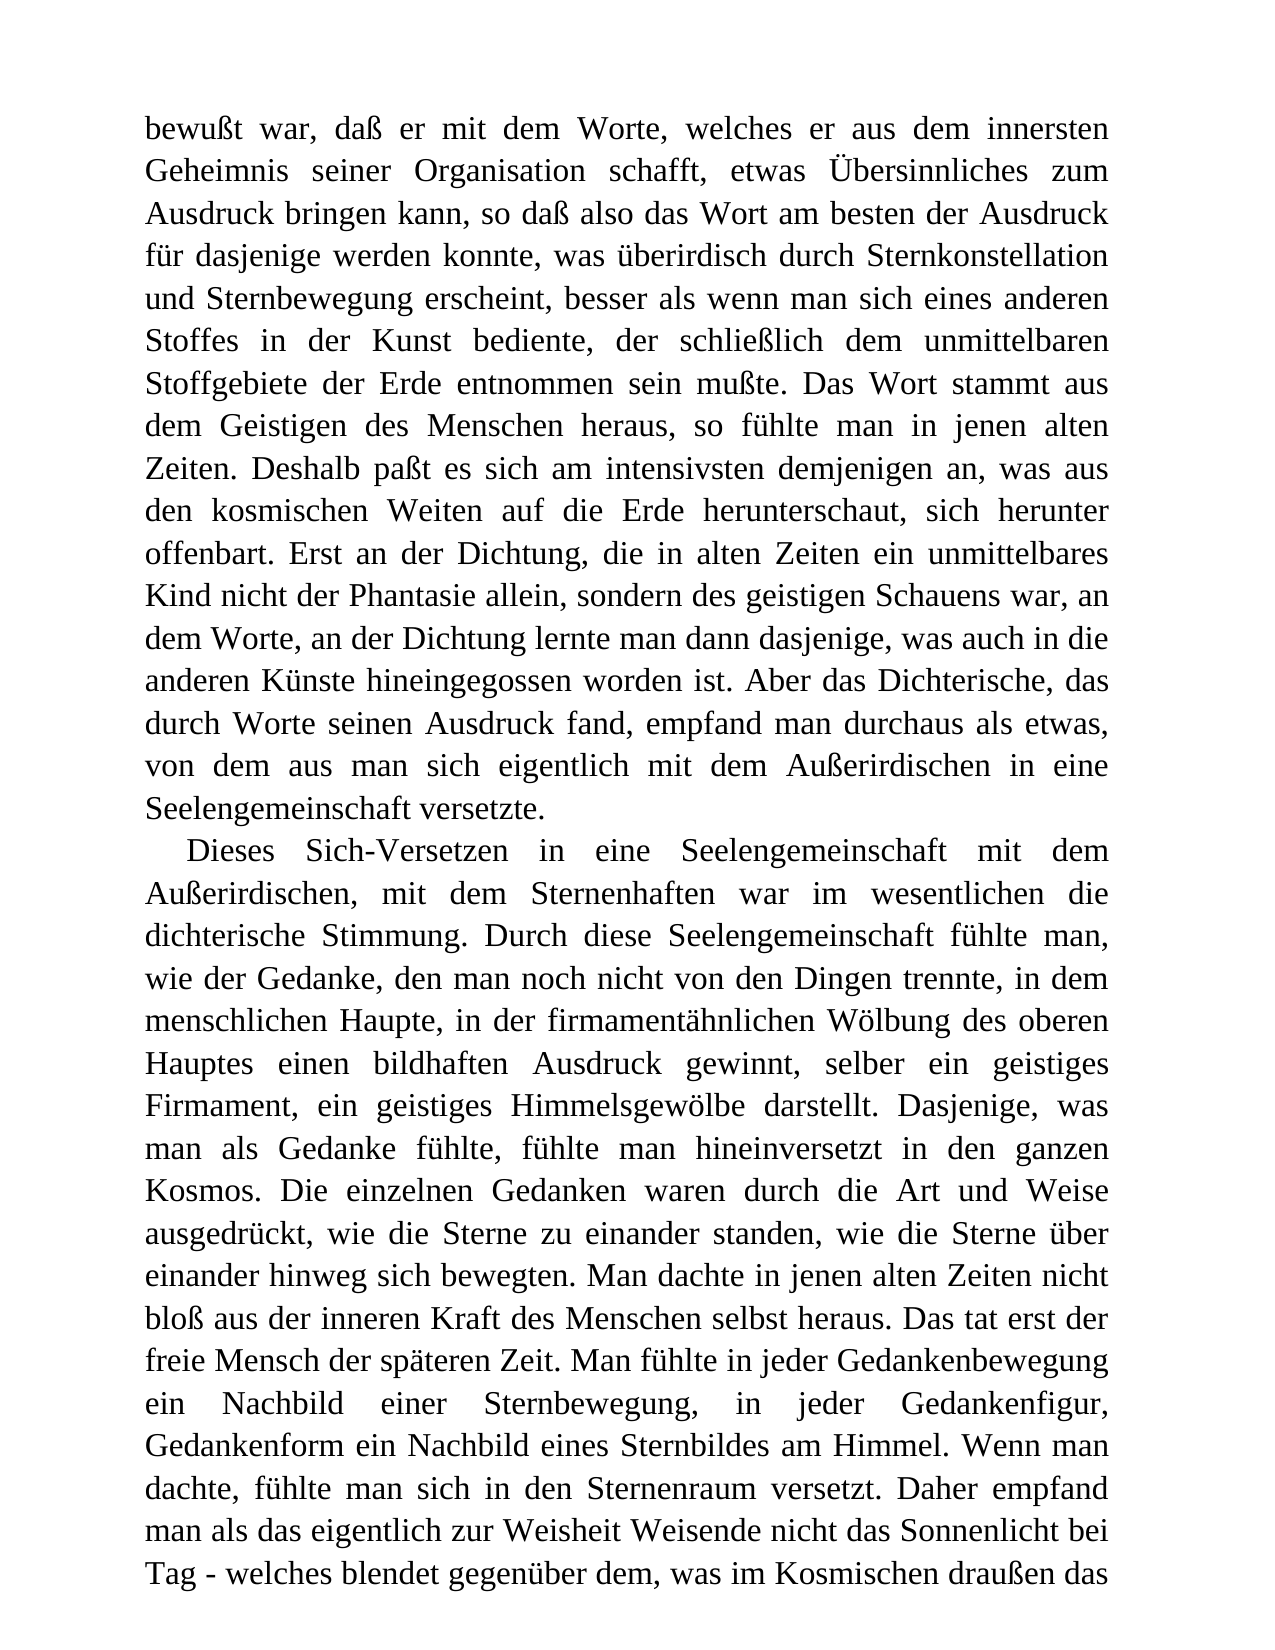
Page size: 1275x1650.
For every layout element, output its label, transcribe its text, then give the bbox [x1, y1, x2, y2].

text Dieses Sich-Versetzen in eine Seelengemeinschaft mit dem Außerirdischen, mit dem Sternenhaften war im wesentlichen die dichterische Stimmung. Durch diese Seelengemeinschaft fühlte man, wie der Gedanke, den man noch nicht von den Dingen trennte, in dem menschlichen Haupte, in der firmamentähnlichen Wölbung des oberen Hauptes einen bildhaften Ausdruck gewinnt, selber ein geistiges Firmament, ein geistiges Himmelsgewölbe darstellt. Dasjenige, was man als Gedanke fühlte, fühlte man hineinversetzt in den ganzen Kosmos. Die einzelnen Gedanken waren durch die Art und Weise ausgedrückt, wie die Sterne zu einander standen, wie die Sterne über einander hinweg sich bewegten. Man dachte in jenen alten Zeiten nicht bloß aus der inneren Kraft des Menschen selbst heraus. Das tat erst der freie Mensch der späteren Zeit. Man fühlte in jeder Gedankenbewegung ein Nachbild einer Sternbewegung, in jeder Gedankenfigur, Gedankenform ein Nachbild eines Sternbildes am Himmel. Wenn man dachte, fühlte man sich in den Sternenraum versetzt. Daher empfand man als das eigentlich zur Weisheit Weisende nicht das Sonnenlicht bei Tag - welches blendet gegenüber dem, was im Kosmischen draußen das [144, 831, 1110, 1591]
text bewußt war, daß er mit dem Worte, welches er aus dem innersten Geheimnis seiner Organisation schafft, etwas Übersinnliches zum Ausdruck bringen kann, so daß also das Wort am besten der Ausdruck für dasjenige werden konnte, was überirdisch durch Sternkonstellation und Sternbewegung erscheint, besser als wenn man sich eines anderen Stoffes in der Kunst bediente, der schließlich dem unmittelbaren Stoffgebiete der Erde entnommen sein mußte. Das Wort stammt aus dem Geistigen des Menschen heraus, so fühlte man in jenen alten Zeiten. Deshalb paßt es sich am intensivsten demjenigen an, was aus den kosmischen Weiten auf die Erde herunterschaut, sich herunter offenbart. Erst an der Dichtung, die in alten Zeiten ein unmittelbares Kind nicht der Phantasie allein, sondern des geistigen Schauens war, an dem Worte, an der Dichtung lernte man dann dasjenige, was auch in die anderen Künste hineingegossen worden ist. Aber das Dichterische, das durch Worte seinen Ausdruck fand, empfand man durchaus als etwas, von dem aus man sich eigentlich mit dem Außerirdischen in eine Seelengemeinschaft versetzte. [144, 108, 1110, 826]
